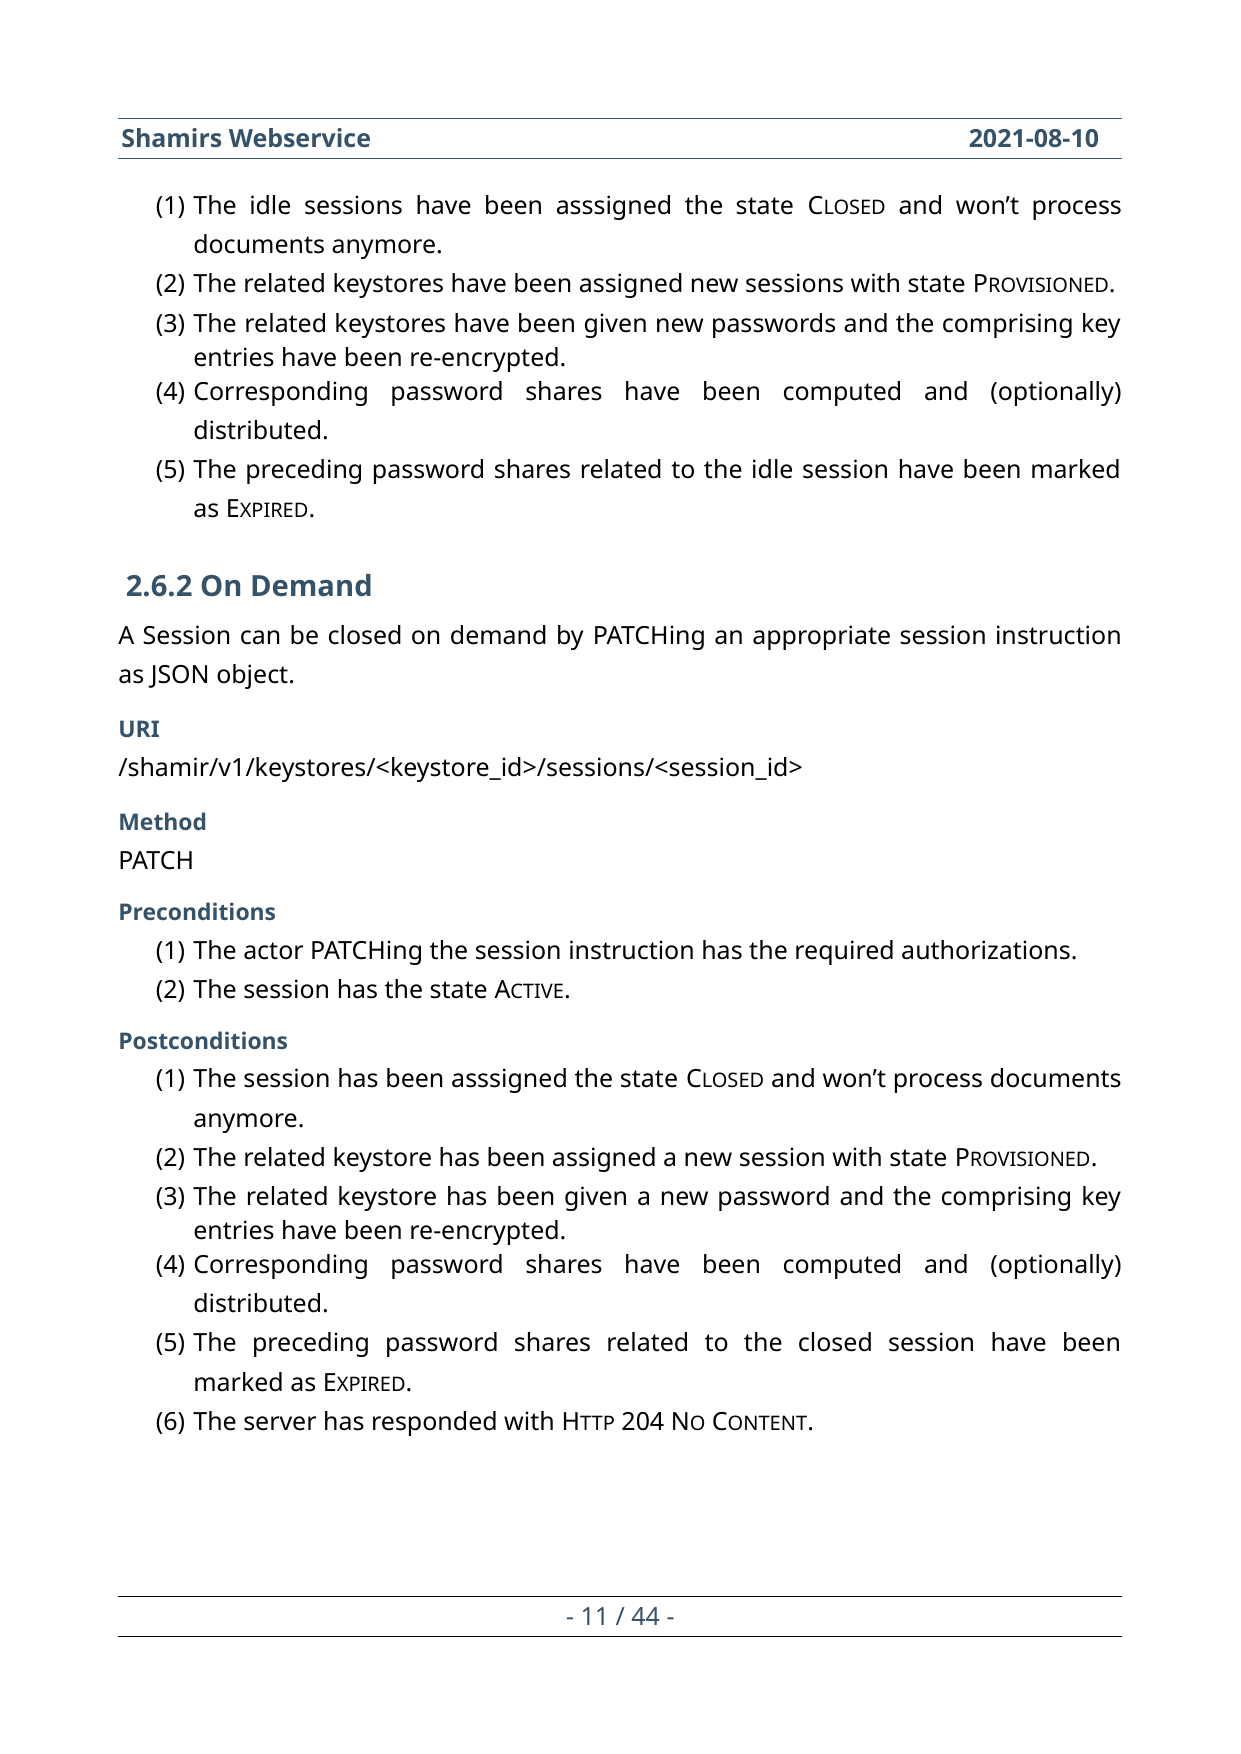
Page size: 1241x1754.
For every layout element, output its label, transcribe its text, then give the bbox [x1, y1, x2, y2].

list The session has been asssigned the state Closed and won’t process documents anymore. [156, 1061, 1122, 1134]
list The server has responded with Http 204 No Content. [156, 1403, 1122, 1437]
list The related keystore has been assigned a new session with state Provisioned. [156, 1139, 1122, 1173]
list The preceding password shares related to the closed session have been marked as Expired. [156, 1325, 1122, 1398]
text Preconditions [118, 896, 1122, 928]
text PATCH [118, 843, 1122, 877]
text URI [118, 711, 1122, 744]
text Method [118, 803, 1122, 837]
list The actor PATCHing the session instruction has the required authorizations. [156, 932, 1122, 966]
list The session has the state Active. [156, 971, 1122, 1006]
list The related keystores have been given new passwords and the comprising key entries have been re-encrypted. [156, 305, 1122, 373]
list Corresponding password shares have been computed and (optionally) distributed. [156, 1247, 1122, 1320]
subtitle On Demand [118, 565, 1122, 605]
text A Session can be closed on demand by PATCHing an appropriate session instruction as JSON object. [118, 618, 1122, 691]
list The related keystores have been assigned new sessions with state Provisioned. [156, 266, 1122, 300]
text /shamir/v1/keystores/<keystore_id>/sessions/<session_id> [118, 750, 1122, 784]
text Postconditions [118, 1025, 1122, 1056]
list Corresponding password shares have been computed and (optionally) distributed. [156, 373, 1122, 447]
list The preceding password shares related to the idle session have been marked as Expired. [156, 452, 1122, 525]
list The idle sessions have been asssigned the state Closed and won’t process documents anymore. [156, 188, 1122, 261]
list The related keystore has been given a new password and the comprising key entries have been re-encrypted. [156, 1179, 1122, 1247]
